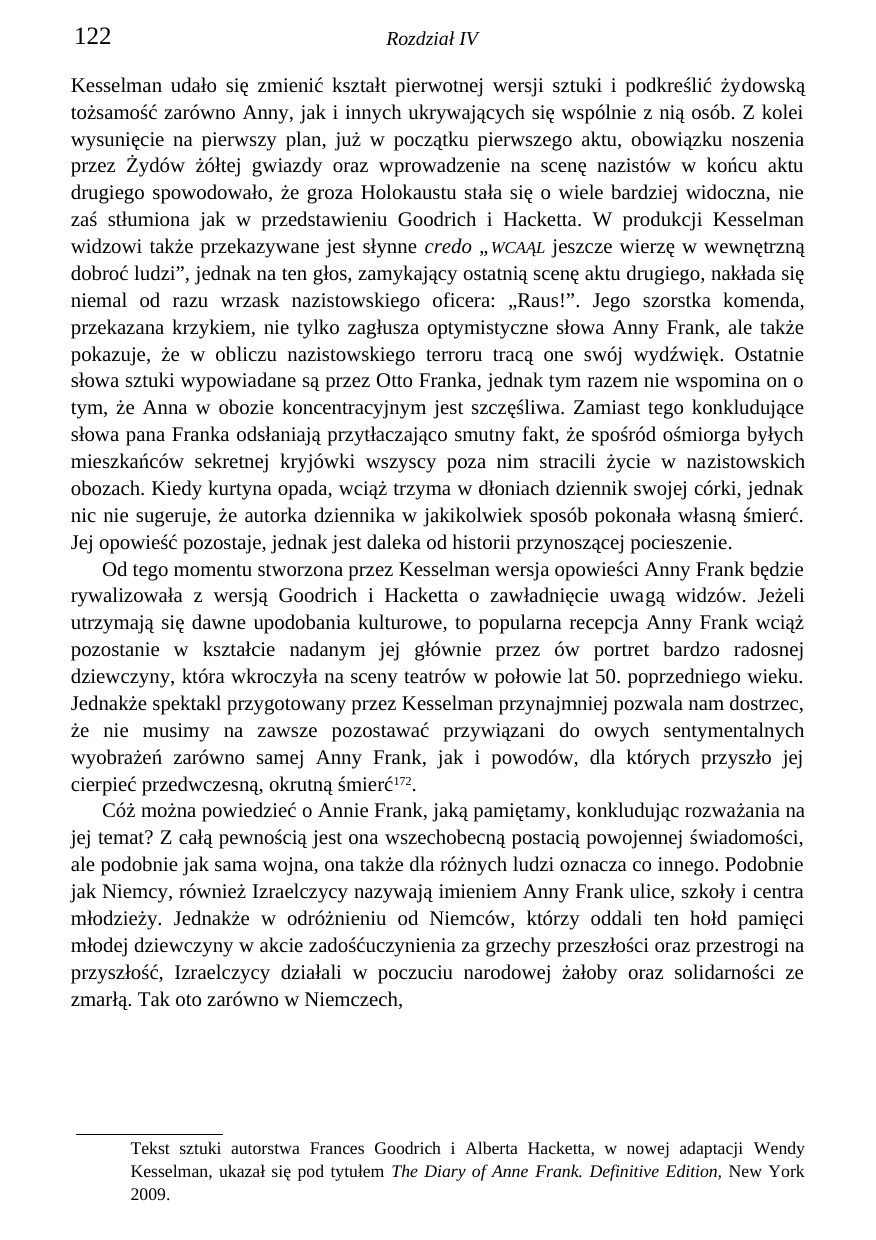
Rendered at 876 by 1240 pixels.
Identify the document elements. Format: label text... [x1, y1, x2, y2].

text Kesselman udało się zmienić kształt pierwotnej wersji sztuki i podkreślić ży­dowską tożsamość zarówno Anny, jak i innych ukrywających się wspólnie z nią osób. Z kolei wysunięcie na pierwszy plan, już w początku pierwszego aktu, obowiązku noszenia przez Żydów żółtej gwiazdy oraz wprowadzenie na scenę nazistów w końcu aktu drugiego spowodowało, że groza Holokaustu stała się o wiele bardziej widoczna, nie zaś stłumiona jak w przedstawieniu Goodrich i Hacketta. W produkcji Kesselman widzowi także przekazywane jest słynne credo „wcaąl jeszcze wierzę w wewnętrzną dobroć ludzi”, jednak na ten głos, zamykający ostatnią scenę aktu drugiego, nakłada się niemal od razu wrzask na­zistowskiego oficera: „Raus!”. Jego szorstka komenda, przekazana krzykiem, nie tylko zagłusza optymistyczne słowa Anny Frank, ale także pokazuje, że w ob­liczu nazistowskiego terroru tracą one swój wydźwięk. Ostatnie słowa sztuki wypowiadane są przez Otto Franka, jednak tym razem nie wspomina on o tym, że Anna w obozie koncentracyjnym jest szczęśliwa. Zamiast tego konkludujące słowa pana Franka odsłaniają przytłaczająco smutny fakt, że spośród ośmiorga byłych mieszkańców sekretnej kryjówki wszyscy poza nim stracili życie w na­zistowskich obozach. Kiedy kurtyna opada, wciąż trzyma w dłoniach dziennik swojej córki, jednak nic nie sugeruje, że autorka dziennika w jakikolwiek sposób pokonała własną śmierć. Jej opowieść pozostaje, jednak jest daleka od historii przynoszącej pocieszenie. [71, 73, 805, 554]
text 122 [74, 21, 115, 50]
text Tekst sztuki autorstwa Frances Goodrich i Alberta Hacketta, w nowej adaptacji Wendy Kesselman, ukazał się pod tytułem The Diary of Anne Frank. Definitive Edition, New York 2009. [130, 1138, 805, 1204]
text Rozdział IV [386, 27, 493, 49]
text Cóż można powiedzieć o Annie Frank, jaką pamiętamy, konkludując rozwa­żania na jej temat? Z całą pewnością jest ona wszechobecną postacią powojennej świadomości, ale podobnie jak sama wojna, ona także dla różnych ludzi oznacza co innego. Podobnie jak Niemcy, również Izraelczycy nazywają imieniem Anny Frank ulice, szkoły i centra młodzieży. Jednakże w odróżnieniu od Niemców, którzy oddali ten hołd pamięci młodej dziewczyny w akcie zadośćuczynienia za grzechy przeszłości oraz przestrogi na przyszłość, Izraelczycy działali w poczuciu narodowej żałoby oraz solidarności ze zmarłą. Tak oto zarówno w Niemczech, [71, 798, 805, 1011]
text Od tego momentu stworzona przez Kesselman wersja opowieści Anny Frank będzie rywalizowała z wersją Goodrich i Hacketta o zawładnięcie uwa­gą widzów. Jeżeli utrzymają się dawne upodobania kulturowe, to popularna recepcja Anny Frank wciąż pozostanie w kształcie nadanym jej głównie przez ów portret bardzo radosnej dziewczyny, która wkroczyła na sceny teatrów w połowie lat 50. poprzedniego wieku. Jednakże spektakl przygotowany przez Kesselman przynajmniej pozwala nam dostrzec, że nie musimy na zawsze po­zostawać przywiązani do owych sentymentalnych wyobrażeń zarówno samej Anny Frank, jak i powodów, dla których przyszło jej cierpieć przedwczesną, okrutną śmierć172. [71, 556, 805, 796]
